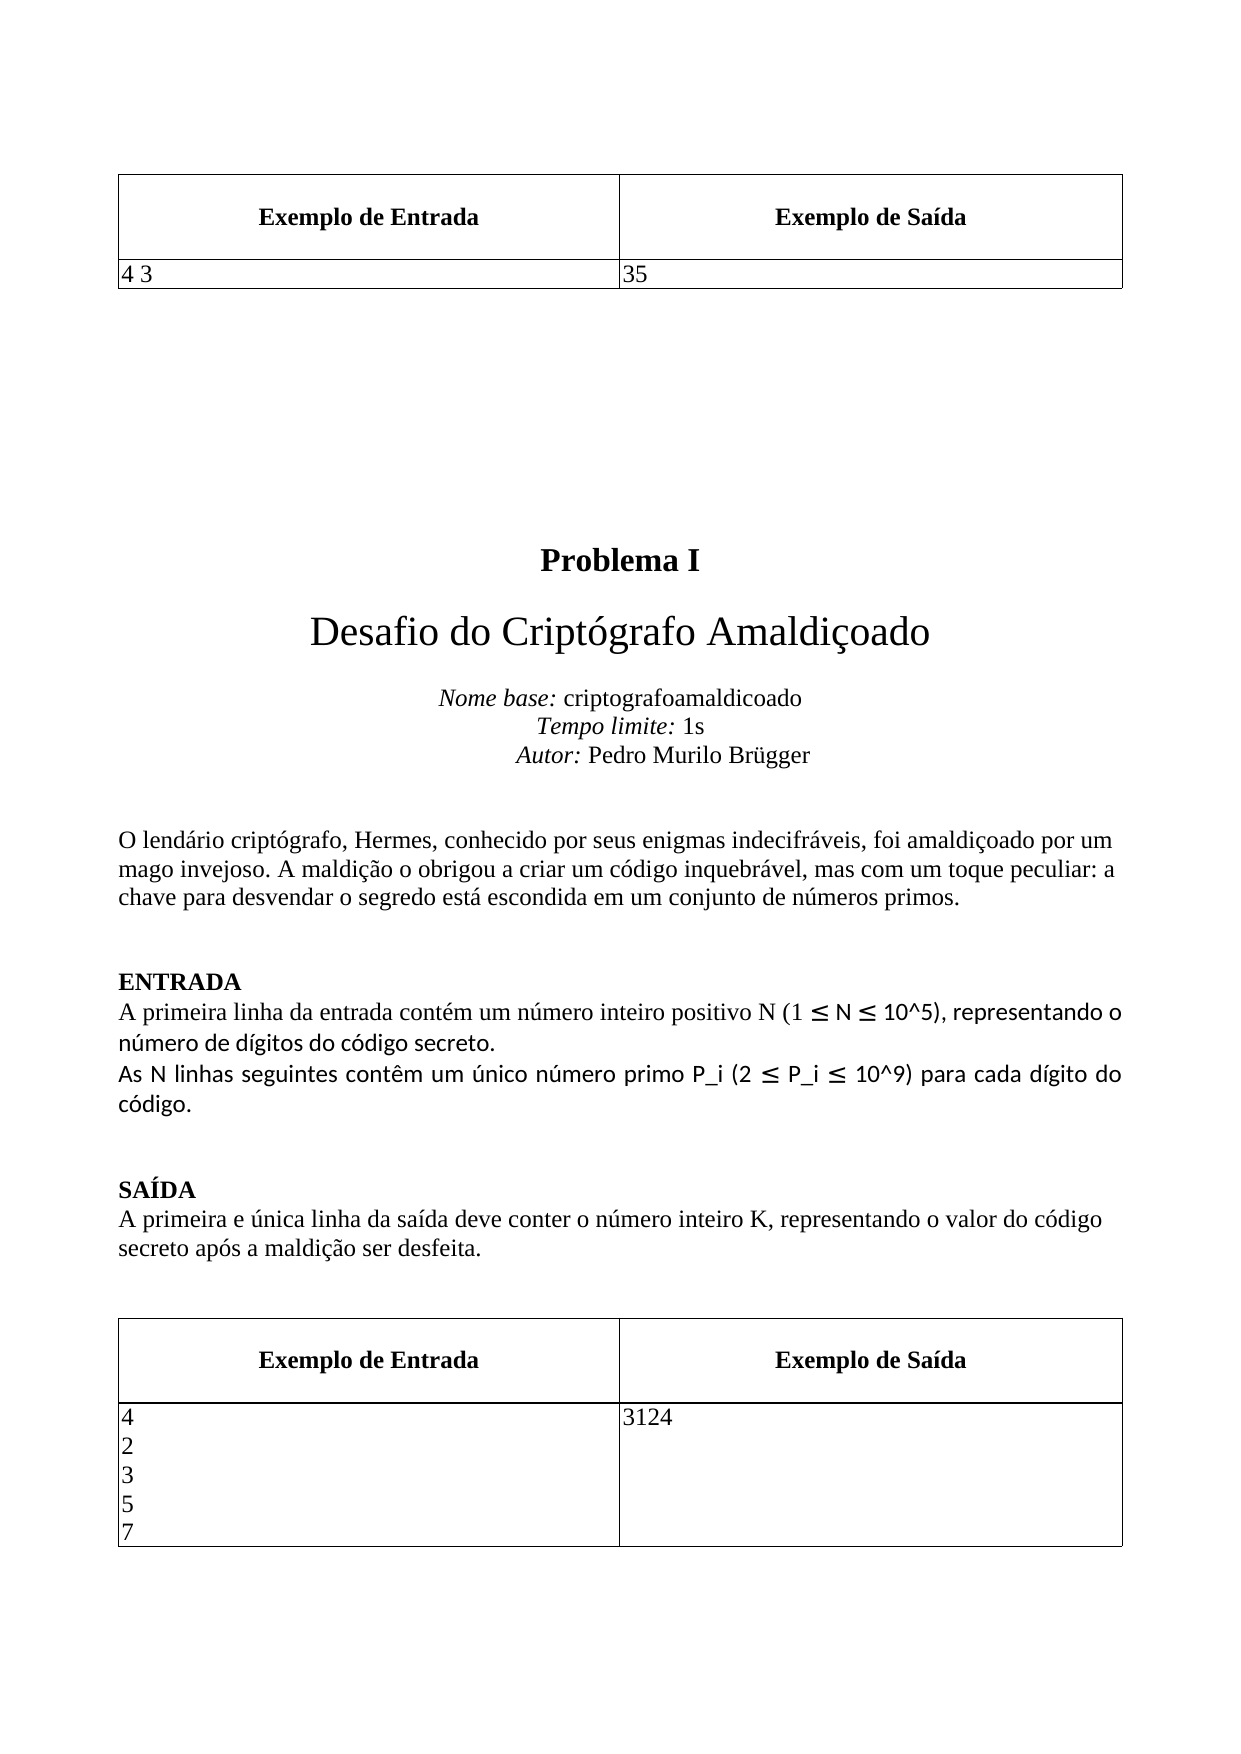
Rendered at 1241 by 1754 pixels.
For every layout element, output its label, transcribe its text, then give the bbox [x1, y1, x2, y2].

text ENTRADA [118, 967, 1122, 996]
text Problema I [118, 540, 1122, 579]
table_cell 4 2 3 5 7 [119, 1404, 619, 1546]
table_cell 3124 [620, 1404, 1122, 1546]
text Autor: Pedro Murilo Brügger [118, 740, 1122, 769]
table_header Exemplo de Saída [620, 1319, 1122, 1402]
text Tempo limite: 1s [118, 711, 1122, 740]
table_header Exemplo de Saída [620, 175, 1122, 259]
text Nome base: criptografoamaldicoado [118, 683, 1122, 711]
table_cell 4 3 [119, 260, 619, 288]
table_header Exemplo de Entrada [119, 175, 619, 259]
text As N linhas seguintes contêm um único número primo P_i (2 ≤ P_i ≤ 10^9) para cada dígito do código. [118, 1057, 1122, 1119]
text A primeira e única linha da saída deve conter o número inteiro K, representando o valor do código secreto após a maldição ser desfeita. [118, 1204, 1122, 1261]
text Desafio do Criptógrafo Amaldiçoado [118, 607, 1122, 654]
text O lendário criptógrafo, Hermes, conhecido por seus enigmas indecifráveis, foi amaldiçoado por um mago invejoso. A maldição o obrigou a criar um código inquebrável, mas com um toque peculiar: a chave para desvendar o segredo está escondida em um conjunto de números primos. [118, 825, 1122, 911]
text SAÍDA [118, 1175, 1122, 1204]
text A primeira linha da entrada contém um número inteiro positivo N (1 ≤ N ≤ 10^5), representando o número de dígitos do código secreto. [118, 996, 1122, 1057]
table_cell 35 [620, 260, 1122, 288]
table_header Exemplo de Entrada [119, 1319, 619, 1402]
